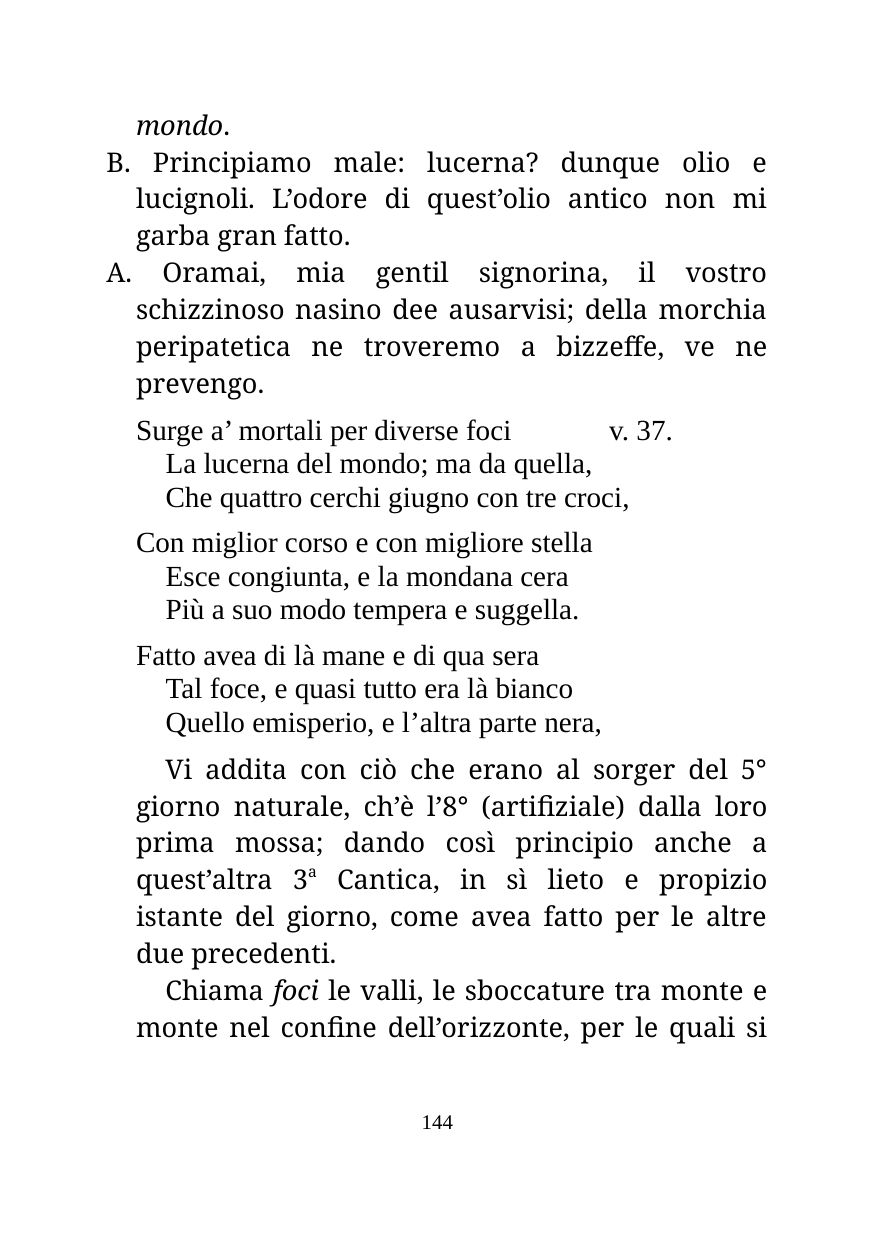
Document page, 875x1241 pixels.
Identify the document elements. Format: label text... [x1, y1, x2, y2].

text Vi addita con ciò che erano al sorger del 5° giorno naturale, ch’è l’8° (artifiziale) dalla loro prima mossa; dando così principio anche a quest’altra 3a Cantica, in sì lieto e propizio istante del giorno, come avea fatto per le altre due precedenti. [136, 750, 768, 971]
text Chiama foci le valli, le sboccature tra monte e monte nel confine dell’orizzonte, per le quali si [136, 971, 768, 1045]
text A. Oramai, mia gentil signorina, il vostro schizzinoso nasino dee ausarvisi; della morchia peripatetica ne troveremo a bizzeffe, ve ne prevengo. [106, 254, 768, 401]
text Surge a’ mortali per diverse foci v. 37. La lucerna del mondo; ma da quella, Che quattro cerchi giugno con tre croci, [136, 413, 709, 514]
text mondo. [106, 106, 768, 143]
text B. Principiamo male: lucerna? dunque olio e lucignoli. L’odore di quest’olio antico non mi garba gran fatto. [106, 143, 768, 254]
text Fatto avea di là mane e di qua sera Tal foce, e quasi tutto era là bianco Quello emisperio, e l’altra parte nera, [136, 638, 709, 738]
text Con miglior corso e con migliore stella Esce congiunta, e la mondana cera Più a suo modo tempera e suggella. [136, 525, 709, 626]
